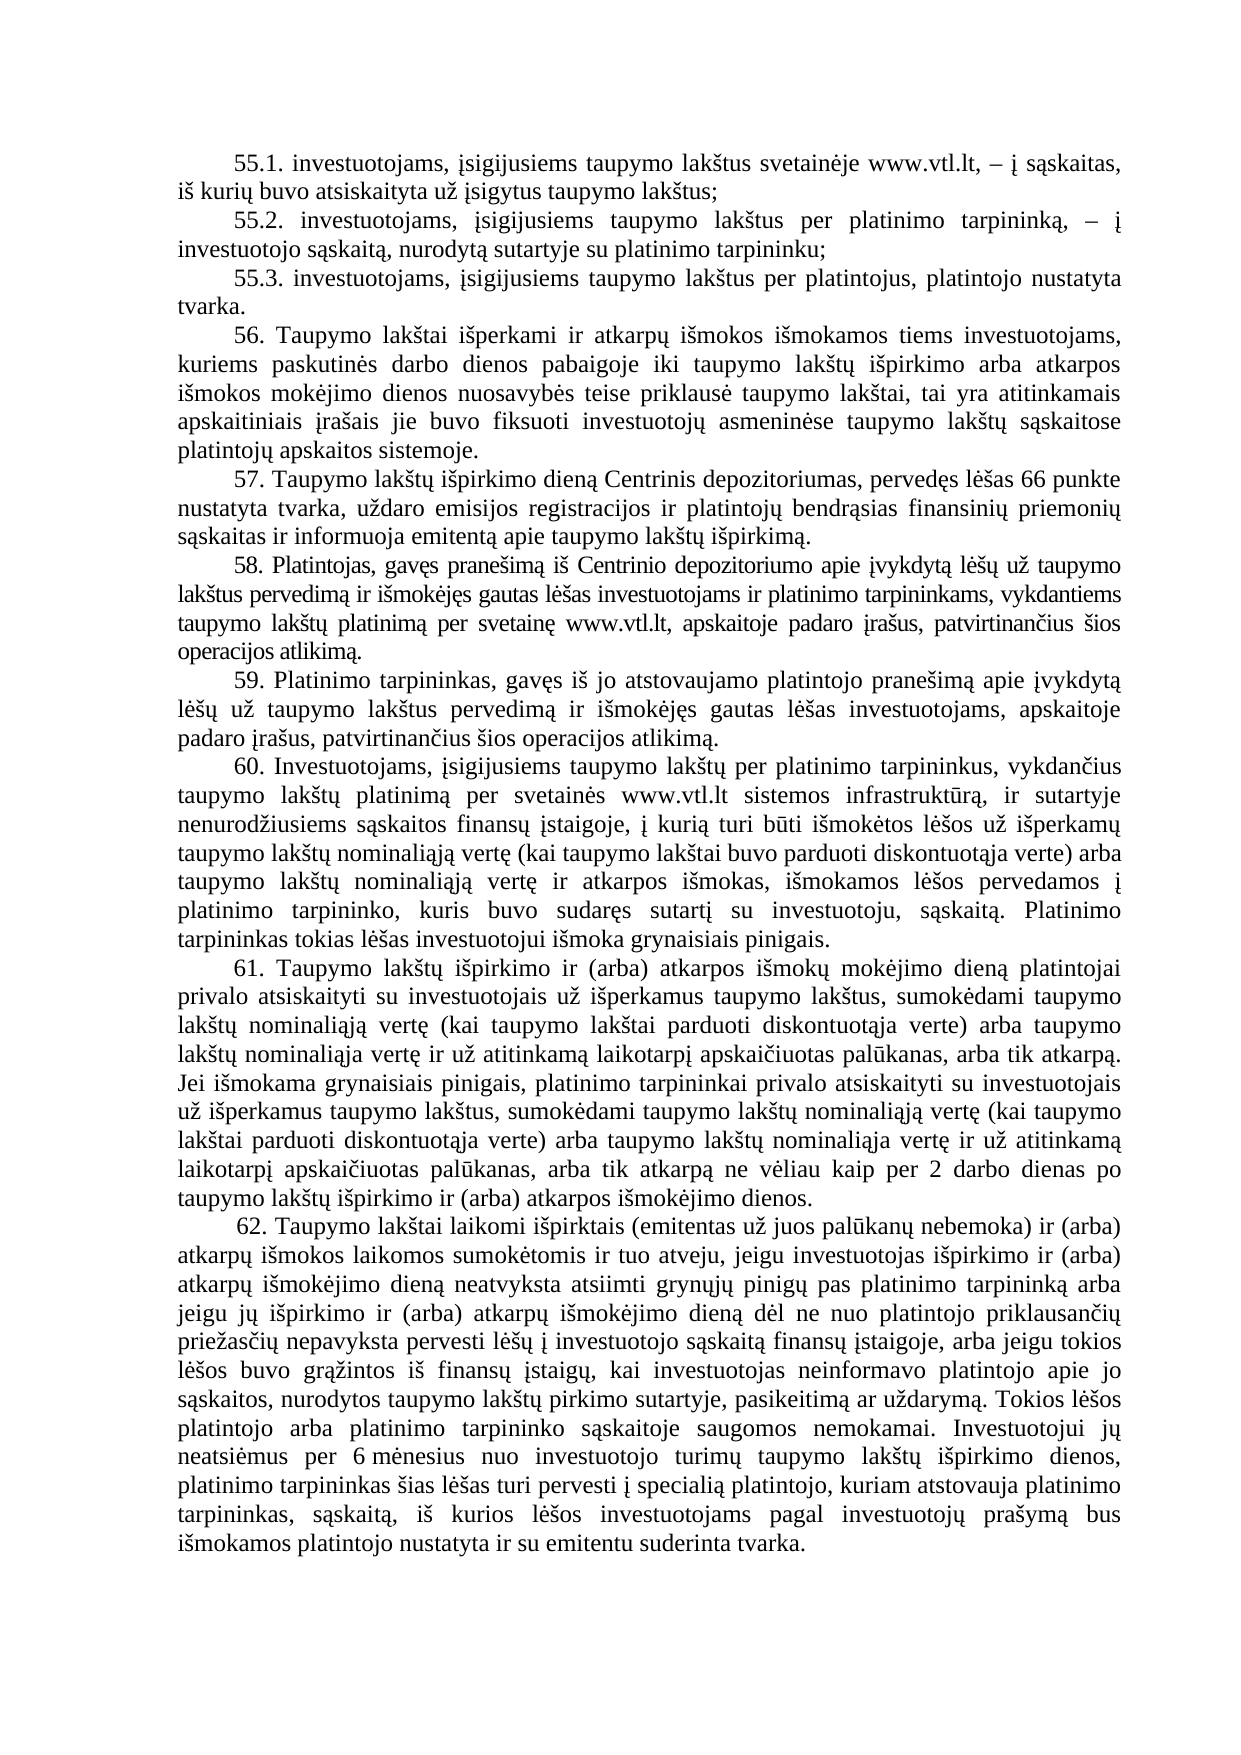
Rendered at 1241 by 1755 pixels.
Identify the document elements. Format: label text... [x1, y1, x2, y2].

text 62. Taupymo lakštai laikomi išpirktais (emitentas už juos palūkanų nebemoka) ir (arba) atkarpų išmokos laikomos sumokėtomis ir tuo atveju, jeigu investuotojas išpirkimo ir (arba) atkarpų išmokėjimo dieną neatvyksta atsiimti grynųjų pinigų pas platinimo tarpininką arba jeigu jų išpirkimo ir (arba) atkarpų išmokėjimo dieną dėl ne nuo platintojo priklausančių priežasčių nepavyksta pervesti lėšų į investuotojo sąskaitą finansų įstaigoje, arba jeigu tokios lėšos buvo grąžintos iš finansų įstaigų, kai investuotojas neinformavo platintojo apie jo sąskaitos, nurodytos taupymo lakštų pirkimo sutartyje, pasikeitimą ar uždarymą. Tokios lėšos platintojo arba platinimo tarpininko sąskaitoje saugomos nemokamai. Investuotojui jų neatsiėmus per 6 mėnesius nuo investuotojo turimų taupymo lakštų išpirkimo dienos, platinimo tarpininkas šias lėšas turi pervesti į specialią platintojo, kuriam atstovauja platinimo tarpininkas, sąskaitą, iš kurios lėšos investuotojams pagal investuotojų prašymą bus išmokamos platintojo nustatyta ir su emitentu suderinta tvarka. [177, 1211, 1122, 1556]
text 59. Platinimo tarpininkas, gavęs iš jo atstovaujamo platintojo pranešimą apie įvykdytą lėšų už taupymo lakštus pervedimą ir išmokėjęs gautas lėšas investuotojams, apskaitoje padaro įrašus, patvirtinančius šios operacijos atlikimą. [177, 665, 1122, 751]
text 58. Platintojas, gavęs pranešimą iš Centrinio depozitoriumo apie įvykdytą lėšų už taupymo lakštus pervedimą ir išmokėjęs gautas lėšas investuotojams ir platinimo tarpininkams, vykdantiems taupymo lakštų platinimą per svetainę www.vtl.lt, apskaitoje padaro įrašus, patvirtinančius šios operacijos atlikimą. [177, 550, 1122, 665]
text 56. Taupymo lakštai išperkami ir atkarpų išmokos išmokamos tiems investuotojams, kuriems paskutinės darbo dienos pabaigoje iki taupymo lakštų išpirkimo arba atkarpos išmokos mokėjimo dienos nuosavybės teise priklausė taupymo lakštai, tai yra atitinkamais apskaitiniais įrašais jie buvo fiksuoti investuotojų asmeninėse taupymo lakštų sąskaitose platintojų apskaitos sistemoje. [177, 320, 1122, 464]
text 57. Taupymo lakštų išpirkimo dieną Centrinis depozitoriumas, pervedęs lėšas 66 punkte nustatyta tvarka, uždaro emisijos registracijos ir platintojų bendrąsias finansinių priemonių sąskaitas ir informuoja emitentą apie taupymo lakštų išpirkimą. [177, 464, 1122, 550]
text 55.2. investuotojams, įsigijusiems taupymo lakštus per platinimo tarpininką, – į investuotojo sąskaitą, nurodytą sutartyje su platinimo tarpininku; [177, 205, 1122, 263]
text 60. Investuotojams, įsigijusiems taupymo lakštų per platinimo tarpininkus, vykdančius taupymo lakštų platinimą per svetainės www.vtl.lt sistemos infrastruktūrą, ir sutartyje nenurodžiusiems sąskaitos finansų įstaigoje, į kurią turi būti išmokėtos lėšos už išperkamų taupymo lakštų nominaliąją vertę (kai taupymo lakštai buvo parduoti diskontuotąja verte) arba taupymo lakštų nominaliąją vertę ir atkarpos išmokas, išmokamos lėšos pervedamos į platinimo tarpininko, kuris buvo sudaręs sutartį su investuotoju, sąskaitą. Platinimo tarpininkas tokias lėšas investuotojui išmoka grynaisiais pinigais. [177, 751, 1122, 953]
text 55.1. investuotojams, įsigijusiems taupymo lakštus svetainėje www.vtl.lt, – į sąskaitas, iš kurių buvo atsiskaityta už įsigytus taupymo lakštus; [177, 148, 1122, 205]
text 55.3. investuotojams, įsigijusiems taupymo lakštus per platintojus, platintojo nustatyta tvarka. [177, 263, 1122, 320]
text 61. Taupymo lakštų išpirkimo ir (arba) atkarpos išmokų mokėjimo dieną platintojai privalo atsiskaityti su investuotojais už išperkamus taupymo lakštus, sumokėdami taupymo lakštų nominaliąją vertę (kai taupymo lakštai parduoti diskontuotąja verte) arba taupymo lakštų nominaliąja vertę ir už atitinkamą laikotarpį apskaičiuotas palūkanas, arba tik atkarpą. Jei išmokama grynaisiais pinigais, platinimo tarpininkai privalo atsiskaityti su investuotojais už išperkamus taupymo lakštus, sumokėdami taupymo lakštų nominaliąją vertę (kai taupymo lakštai parduoti diskontuotąja verte) arba taupymo lakštų nominaliąja vertę ir už atitinkamą laikotarpį apskaičiuotas palūkanas, arba tik atkarpą ne vėliau kaip per 2 darbo dienas po taupymo lakštų išpirkimo ir (arba) atkarpos išmokėjimo dienos. [177, 953, 1122, 1211]
